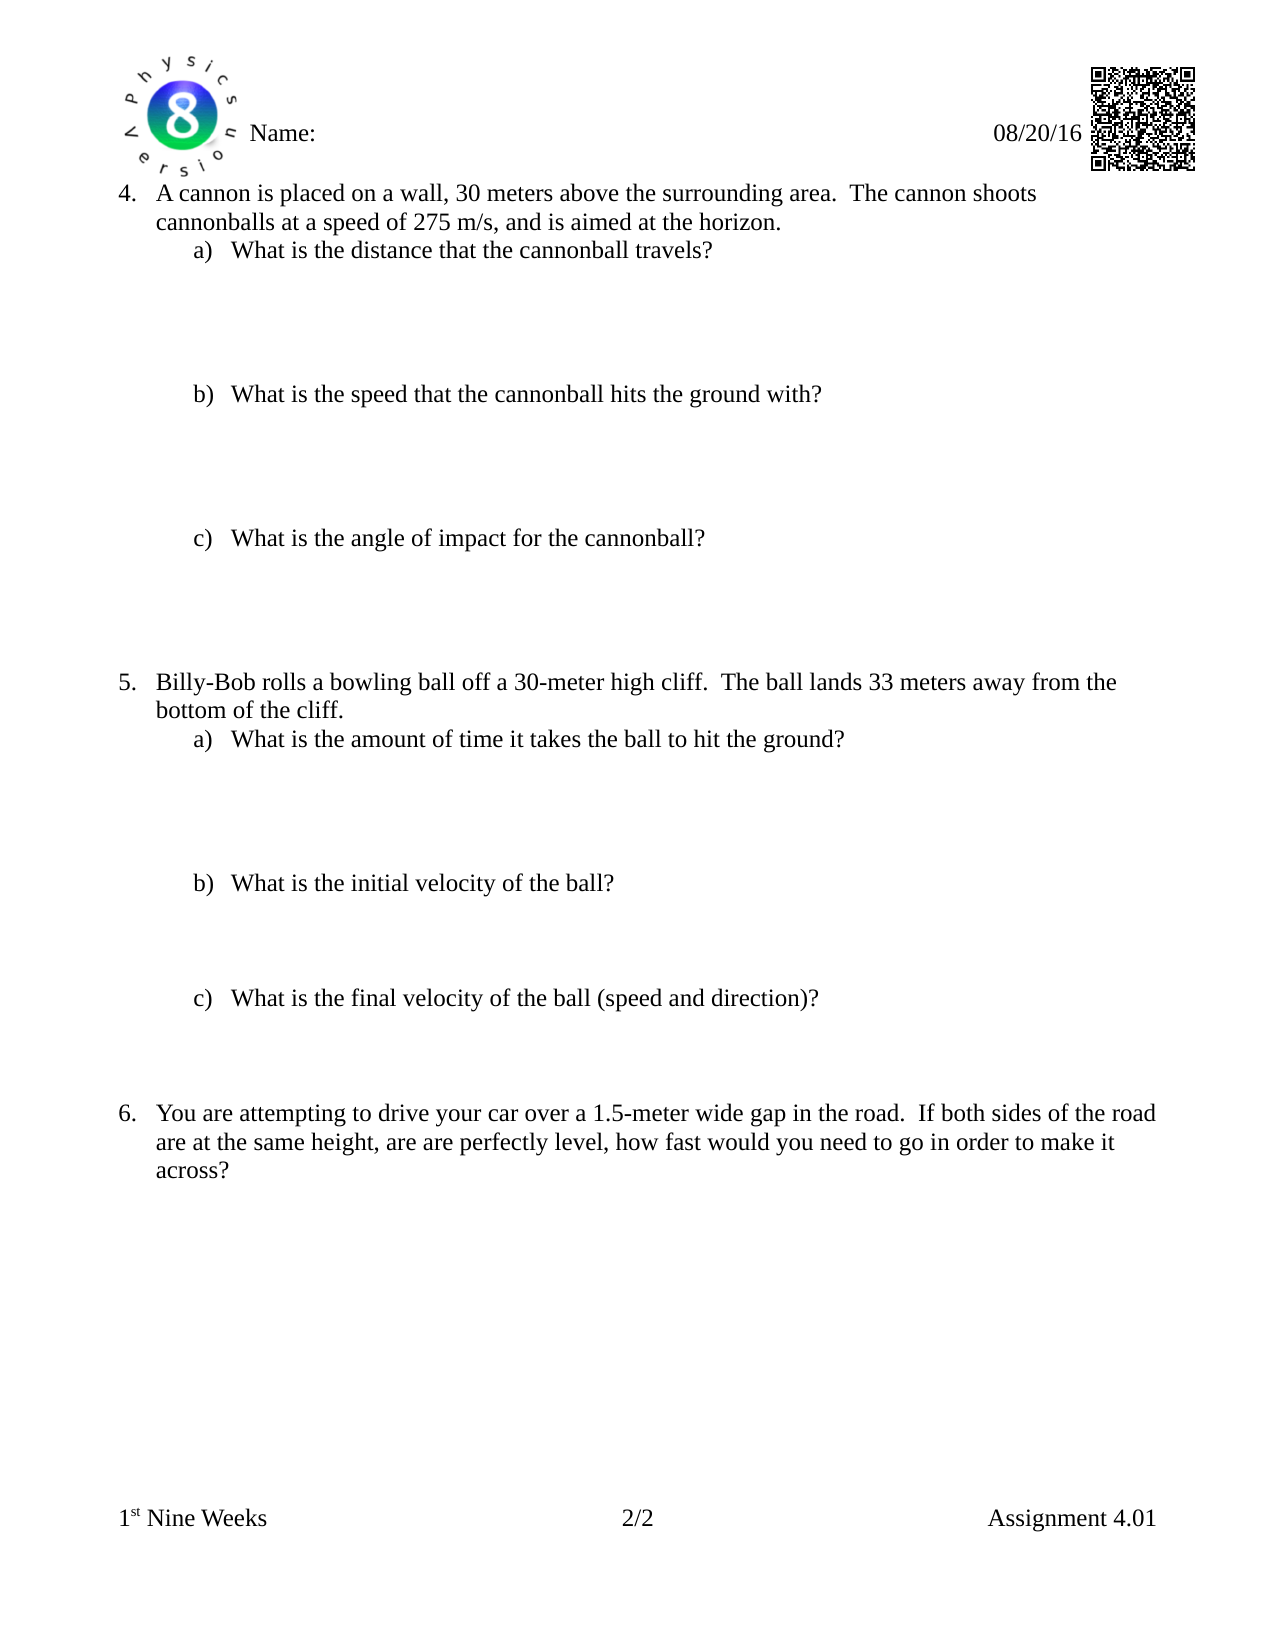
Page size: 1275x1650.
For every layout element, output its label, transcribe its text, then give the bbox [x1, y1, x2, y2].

picture [1082, 58, 1203, 179]
list What is the angle of impact for the cannonball? [193, 523, 1157, 552]
list A cannon is placed on a wall, 30 meters above the surrounding area. The cannon shoots cannonballs at a speed of 275 m/s, and is aimed at the horizon. [118, 176, 1157, 236]
list You are attempting to drive your car over a 1.5-meter wide gap in the road. If both sides of the road are at the same height, are are perfectly level, how fast would you need to go in order to make it across? [118, 1098, 1157, 1184]
list Billy-Bob rolls a bowling ball off a 30-meter high cliff. The ball lands 33 meters away from the bottom of the cliff. [118, 667, 1157, 724]
list What is the final velocity of the ball (speed and direction)? [193, 983, 1157, 1012]
picture [124, 56, 237, 177]
list What is the initial velocity of the ball? [193, 868, 1157, 897]
list What is the distance that the cannonball travels? [193, 236, 1157, 264]
list What is the amount of time it takes the ball to hit the ground? [193, 724, 1157, 753]
list What is the speed that the cannonball hits the ground with? [193, 379, 1157, 408]
